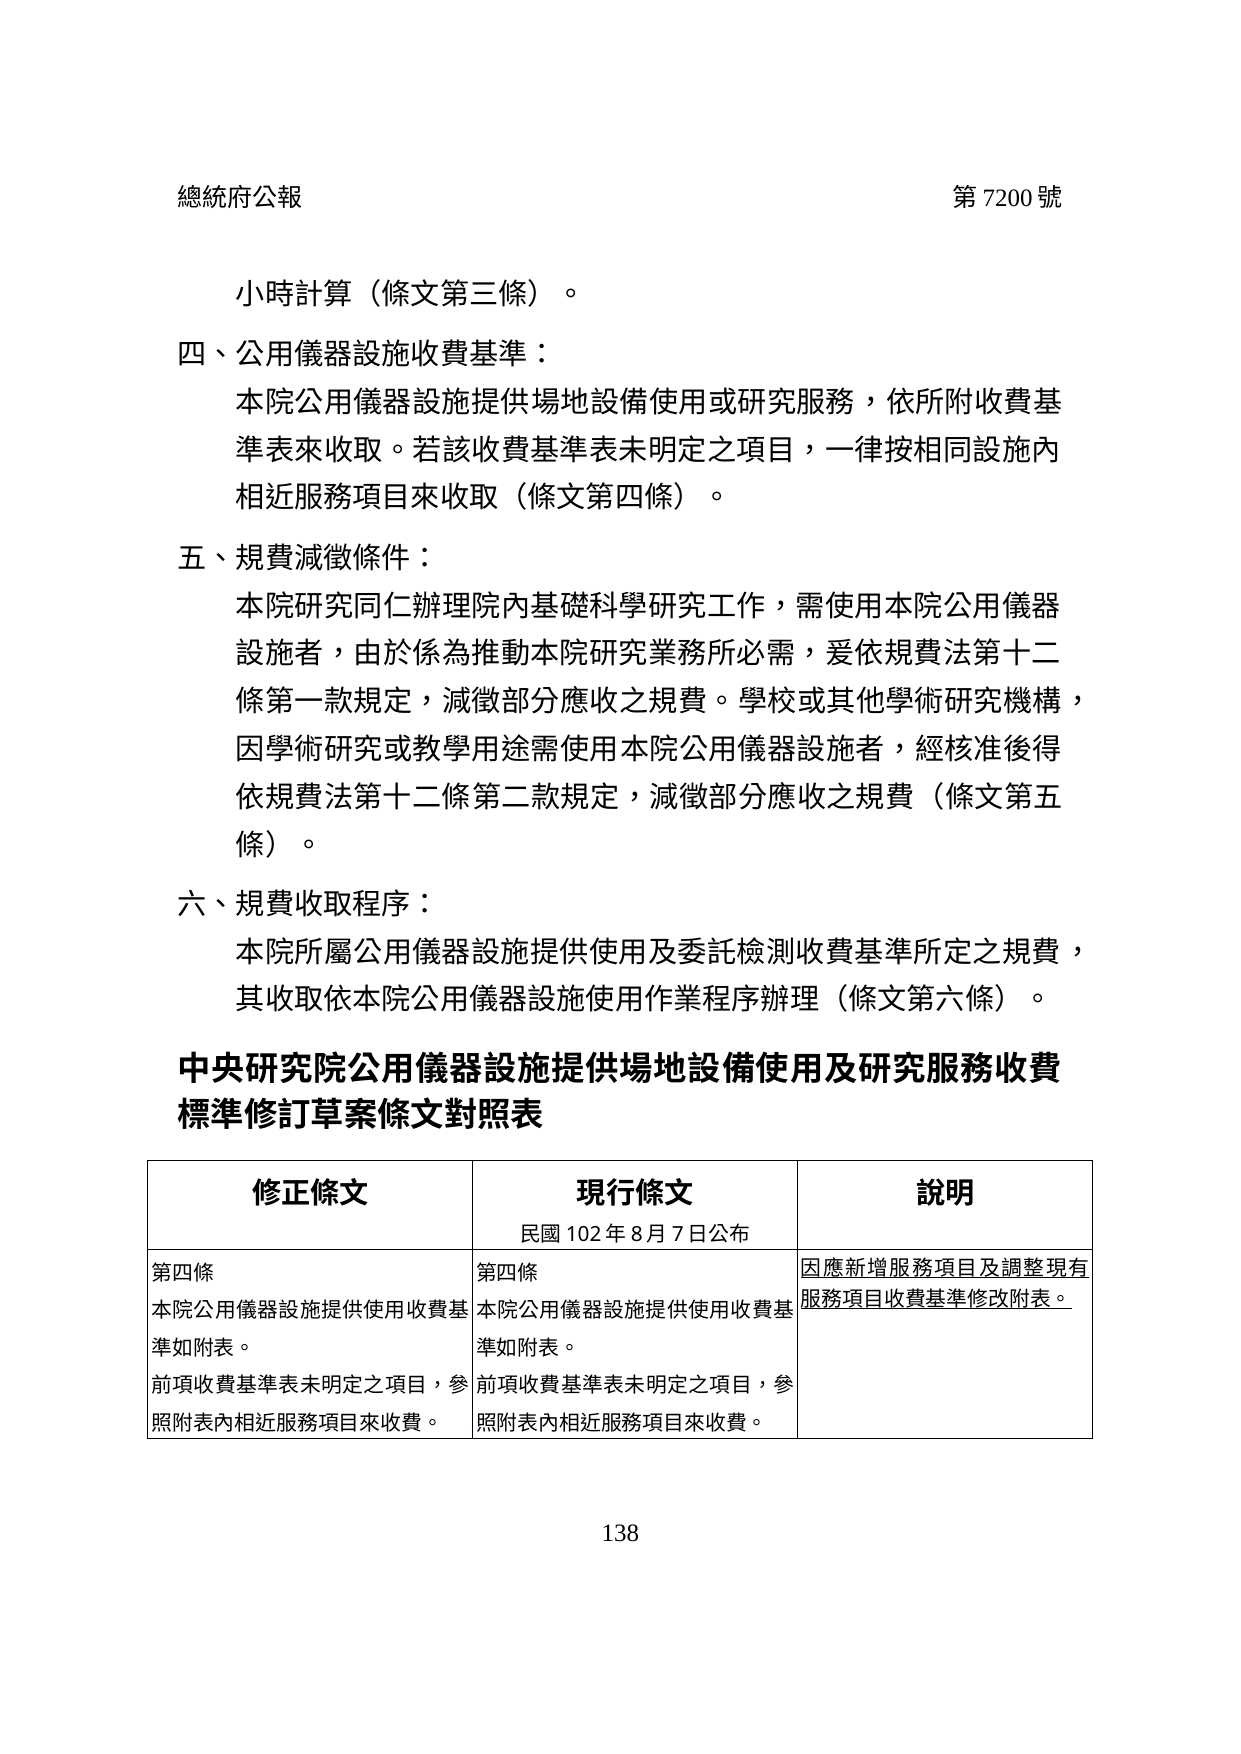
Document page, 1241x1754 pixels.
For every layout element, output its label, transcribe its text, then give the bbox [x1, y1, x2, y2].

table_header 修正條文 [148, 1161, 472, 1249]
text 中央研究院公用儀器設施提供場地設備使用及研究服務收費標準修訂草案條文對照表 [177, 1044, 1063, 1135]
text 本院所屬公用儀器設施提供使用及委託檢測收費基準所定之規費，其收取依本院公用儀器設施使用作業程序辦理（條文第六條）。 [236, 924, 1063, 1019]
text 六、規費收取程序： [177, 877, 1063, 924]
table_header 說明 [798, 1161, 1092, 1249]
text 本院公用儀器設施提供場地設備使用或研究服務，依所附收費基準表來收取。若該收費基準表未明定之項目，一律按相同設施內相近服務項目來收取（條文第四條）。 [236, 374, 1063, 517]
text 小時計算（條文第三條）。 [236, 266, 1063, 314]
table_cell 第四條 本院公用儀器設施提供使用收費基準如附表。 前項收費基準表未明定之項目，參照附表內相近服務項目來收費。 [473, 1250, 797, 1437]
text 五、規費減徵條件： [177, 530, 1063, 578]
table_cell 因應新增服務項目及調整現有服務項目收費基準修改附表。 [798, 1250, 1092, 1437]
text 四、公用儀器設施收費基準： [177, 326, 1063, 374]
text 本院研究同仁辦理院內基礎科學研究工作，需使用本院公用儀器設施者，由於係為推動本院研究業務所必需，爰依規費法第十二條第一款規定，減徵部分應收之規費。學校或其他學術研究機構，因學術研究或教學用途需使用本院公用儀器設施者，經核准後得依規費法第十二條第二款規定，減徵部分應收之規費（條文第五條）。 [236, 578, 1063, 864]
table_cell 第四條 本院公用儀器設施提供使用收費基準如附表。 前項收費基準表未明定之項目，參照附表內相近服務項目來收費。 [148, 1250, 472, 1437]
table_header 現行條文 民國102年8月7日公布 [473, 1161, 797, 1249]
